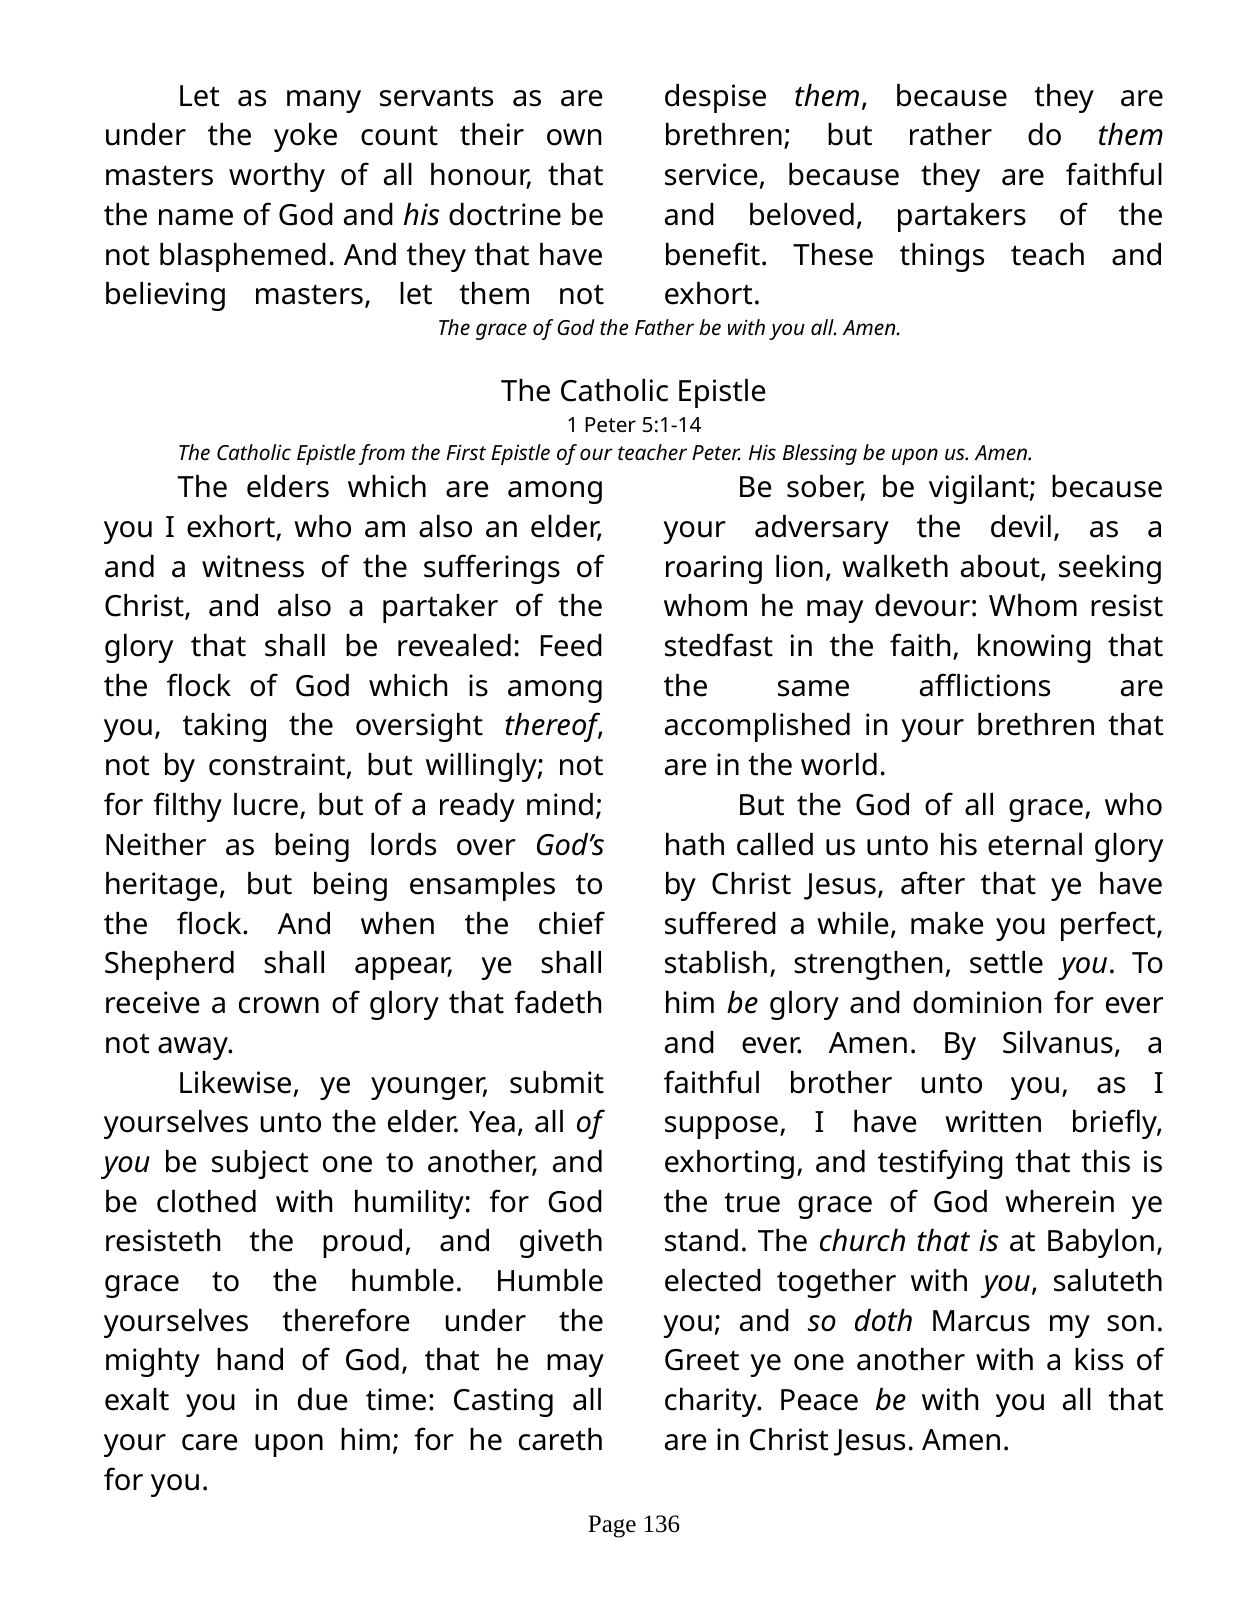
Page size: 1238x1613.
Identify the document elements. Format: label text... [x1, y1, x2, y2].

text The grace of God the Father be with you all. Amen. [103, 313, 1164, 342]
text Be sober, be vigilant; because your adversary the devil, as a roaring lion, walketh about, seeking whom he may devour: Whom resist stedfast in the faith, knowing that the same afflictions are accomplished in your brethren that are in the world. [663, 467, 1164, 784]
text The elders which are among you I exhort, who am also an elder, and a witness of the sufferings of Christ, and also a partaker of the glory that shall be revealed: Feed the flock of God which is among you, taking the oversight thereof, not by constraint, but willingly; not for filthy lucre, but of a ready mind; Neither as being lords over God’s heritage, but being ensamples to the flock. And when the chief Shepherd shall appear, ye shall receive a crown of glory that fadeth not away. [103, 467, 604, 1062]
text 1 Peter 5:1-14 [103, 410, 1164, 438]
text Let as many servants as are under the yoke count their own masters worthy of all honour, that the name of God and his doctrine be not blasphemed. And they that have believing masters, let them not [103, 75, 604, 313]
text despise them, because they are brethren; but rather do them service, because they are faithful and beloved, partakers of the benefit. These things teach and exhort. [663, 75, 1164, 313]
text Likewise, ye younger, submit yourselves unto the elder. Yea, all of you be subject one to another, and be clothed with humility: for God resisteth the proud, and giveth grace to the humble. Humble yourselves therefore under the mighty hand of God, that he may exalt you in due time: Casting all your care upon him; for he careth for you. [103, 1062, 604, 1498]
text The Catholic Epistle [103, 370, 1164, 410]
text The Catholic Epistle from the First Epistle of our teacher Peter. His Blessing be upon us. Amen. [103, 438, 1164, 467]
text But the God of all grace, who hath called us unto his eternal glory by Christ Jesus, after that ye have suffered a while, make you perfect, stablish, strengthen, settle you. To him be glory and dominion for ever and ever. Amen. By Silvanus, a faithful brother unto you, as I suppose, I have written briefly, exhorting, and testifying that this is the true grace of God wherein ye stand. The church that is at Babylon, elected together with you, saluteth you; and so doth Marcus my son. Greet ye one another with a kiss of charity. Peace be with you all that are in Christ Jesus. Amen. [663, 784, 1164, 1459]
